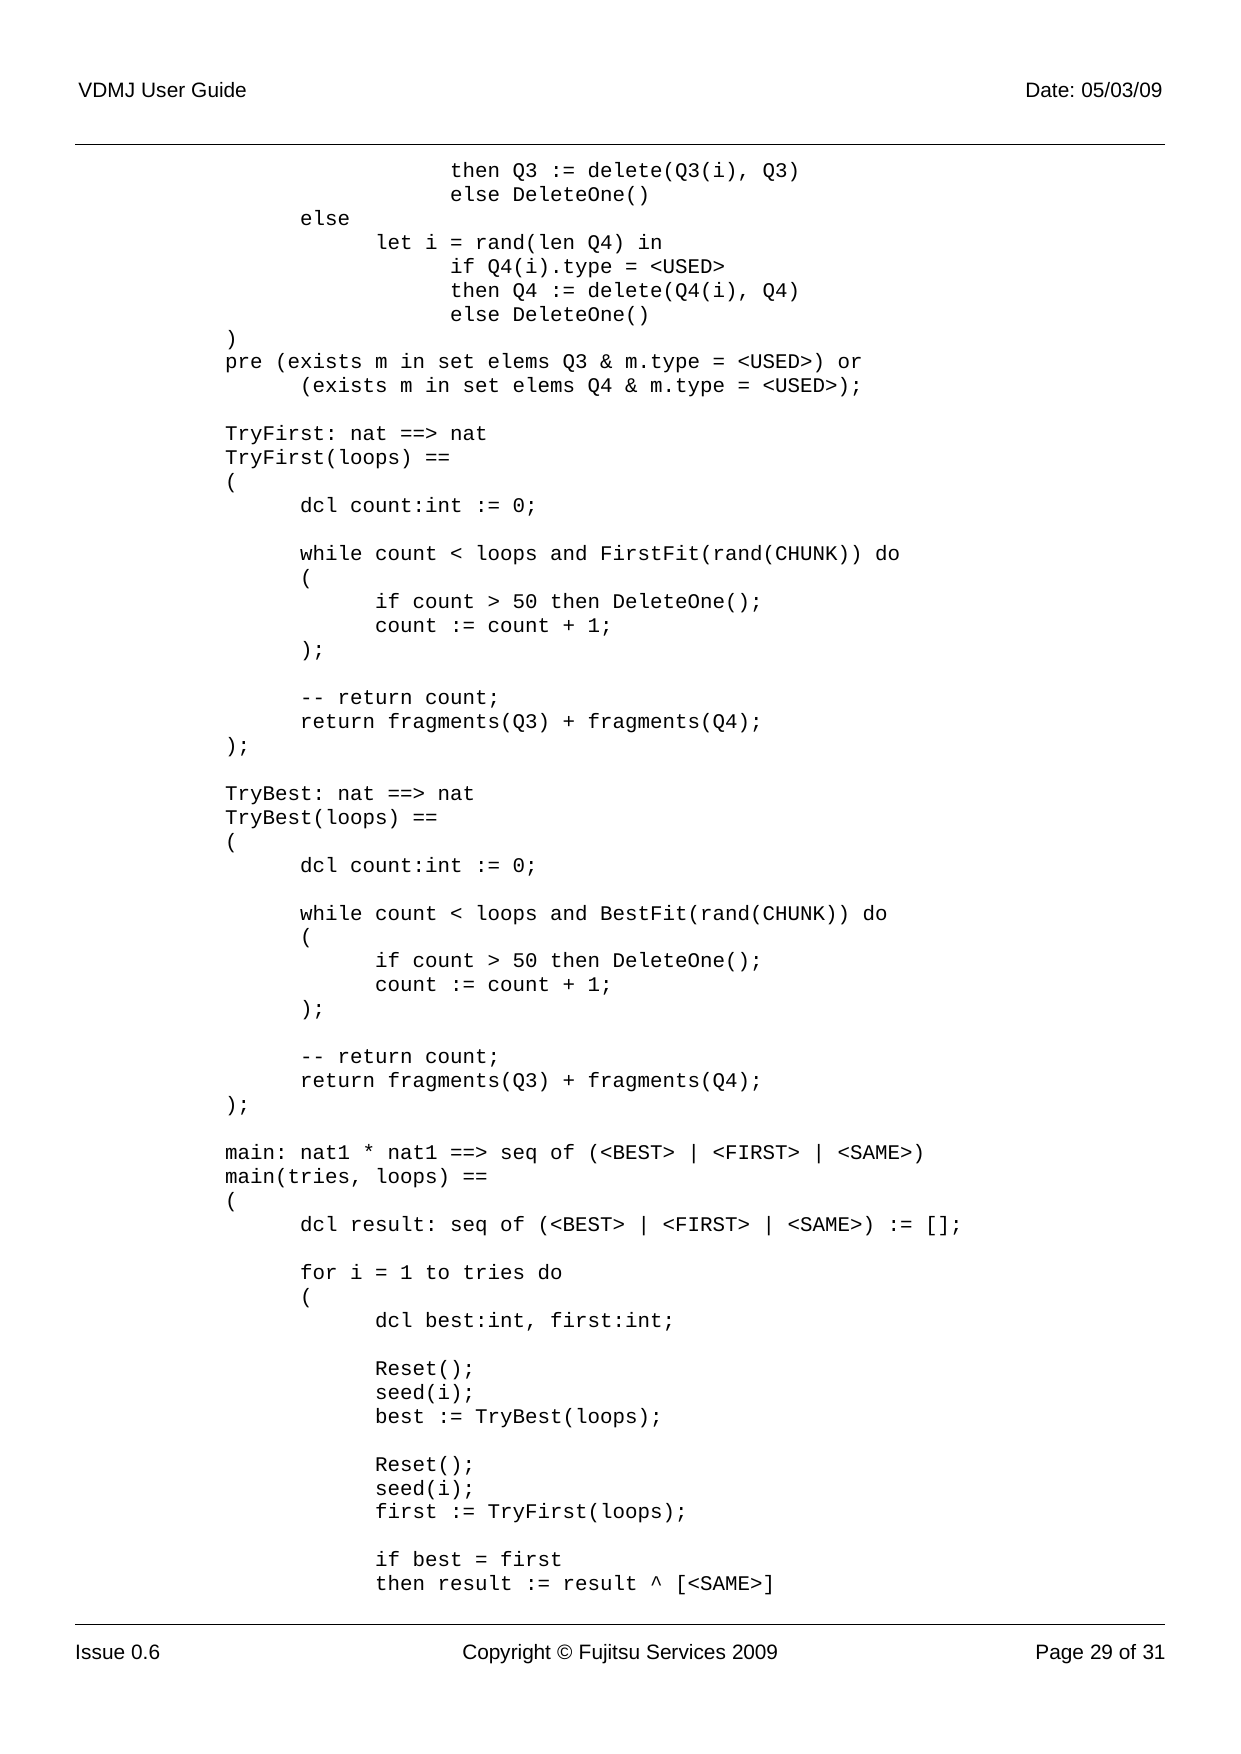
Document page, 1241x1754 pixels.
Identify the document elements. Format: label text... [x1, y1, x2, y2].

text ) [225, 327, 1165, 351]
text dcl result: seq of (<BEST> | <FIRST> | <SAME>) := []; [225, 1214, 1165, 1238]
text TryBest: nat ==> nat [225, 783, 1165, 807]
text seed(i); [225, 1382, 1165, 1406]
text ( [225, 831, 1165, 854]
text ( [225, 926, 1165, 950]
text ); [225, 735, 1165, 759]
text return fragments(Q3) + fragments(Q4); [225, 711, 1165, 735]
text if Q4(i).type = <USED> [225, 256, 1165, 279]
text ); [225, 998, 1165, 1022]
text -- return count; [225, 687, 1165, 711]
text ); [225, 1094, 1165, 1118]
text else DeleteOne() [225, 303, 1165, 327]
text ); [225, 639, 1165, 663]
text while count < loops and FirstFit(rand(CHUNK)) do [225, 543, 1165, 567]
text if count > 50 then DeleteOne(); [225, 950, 1165, 974]
text dcl count:int := 0; [225, 854, 1165, 878]
text else [225, 208, 1165, 232]
text let i = rand(len Q4) in [225, 232, 1165, 256]
text count := count + 1; [225, 974, 1165, 998]
text first := TryFirst(loops); [225, 1501, 1165, 1525]
text seed(i); [225, 1477, 1165, 1501]
text pre (exists m in set elems Q3 & m.type = <USED>) or [225, 351, 1165, 375]
text for i = 1 to tries do [225, 1262, 1165, 1286]
text Reset(); [225, 1453, 1165, 1477]
text then result := result ^ [<SAME>] [225, 1573, 1165, 1597]
text TryFirst(loops) == [225, 447, 1165, 471]
text best := TryBest(loops); [225, 1406, 1165, 1429]
text while count < loops and BestFit(rand(CHUNK)) do [225, 902, 1165, 926]
text ( [225, 567, 1165, 591]
text then Q4 := delete(Q4(i), Q4) [225, 279, 1165, 303]
text dcl count:int := 0; [225, 495, 1165, 519]
text ( [225, 471, 1165, 495]
text then Q3 := delete(Q3(i), Q3) [225, 160, 1165, 184]
text -- return count; [225, 1046, 1165, 1070]
text ( [225, 1190, 1165, 1214]
text if count > 50 then DeleteOne(); [225, 591, 1165, 615]
text return fragments(Q3) + fragments(Q4); [225, 1070, 1165, 1094]
text count := count + 1; [225, 615, 1165, 639]
text ( [225, 1286, 1165, 1310]
text if best = first [225, 1549, 1165, 1573]
text main(tries, loops) == [225, 1166, 1165, 1190]
text else DeleteOne() [225, 184, 1165, 208]
text main: nat1 * nat1 ==> seq of (<BEST> | <FIRST> | <SAME>) [225, 1142, 1165, 1166]
text (exists m in set elems Q4 & m.type = <USED>); [225, 375, 1165, 399]
text TryBest(loops) == [225, 807, 1165, 831]
text TryFirst: nat ==> nat [225, 423, 1165, 447]
text dcl best:int, first:int; [225, 1310, 1165, 1334]
text Reset(); [225, 1358, 1165, 1382]
